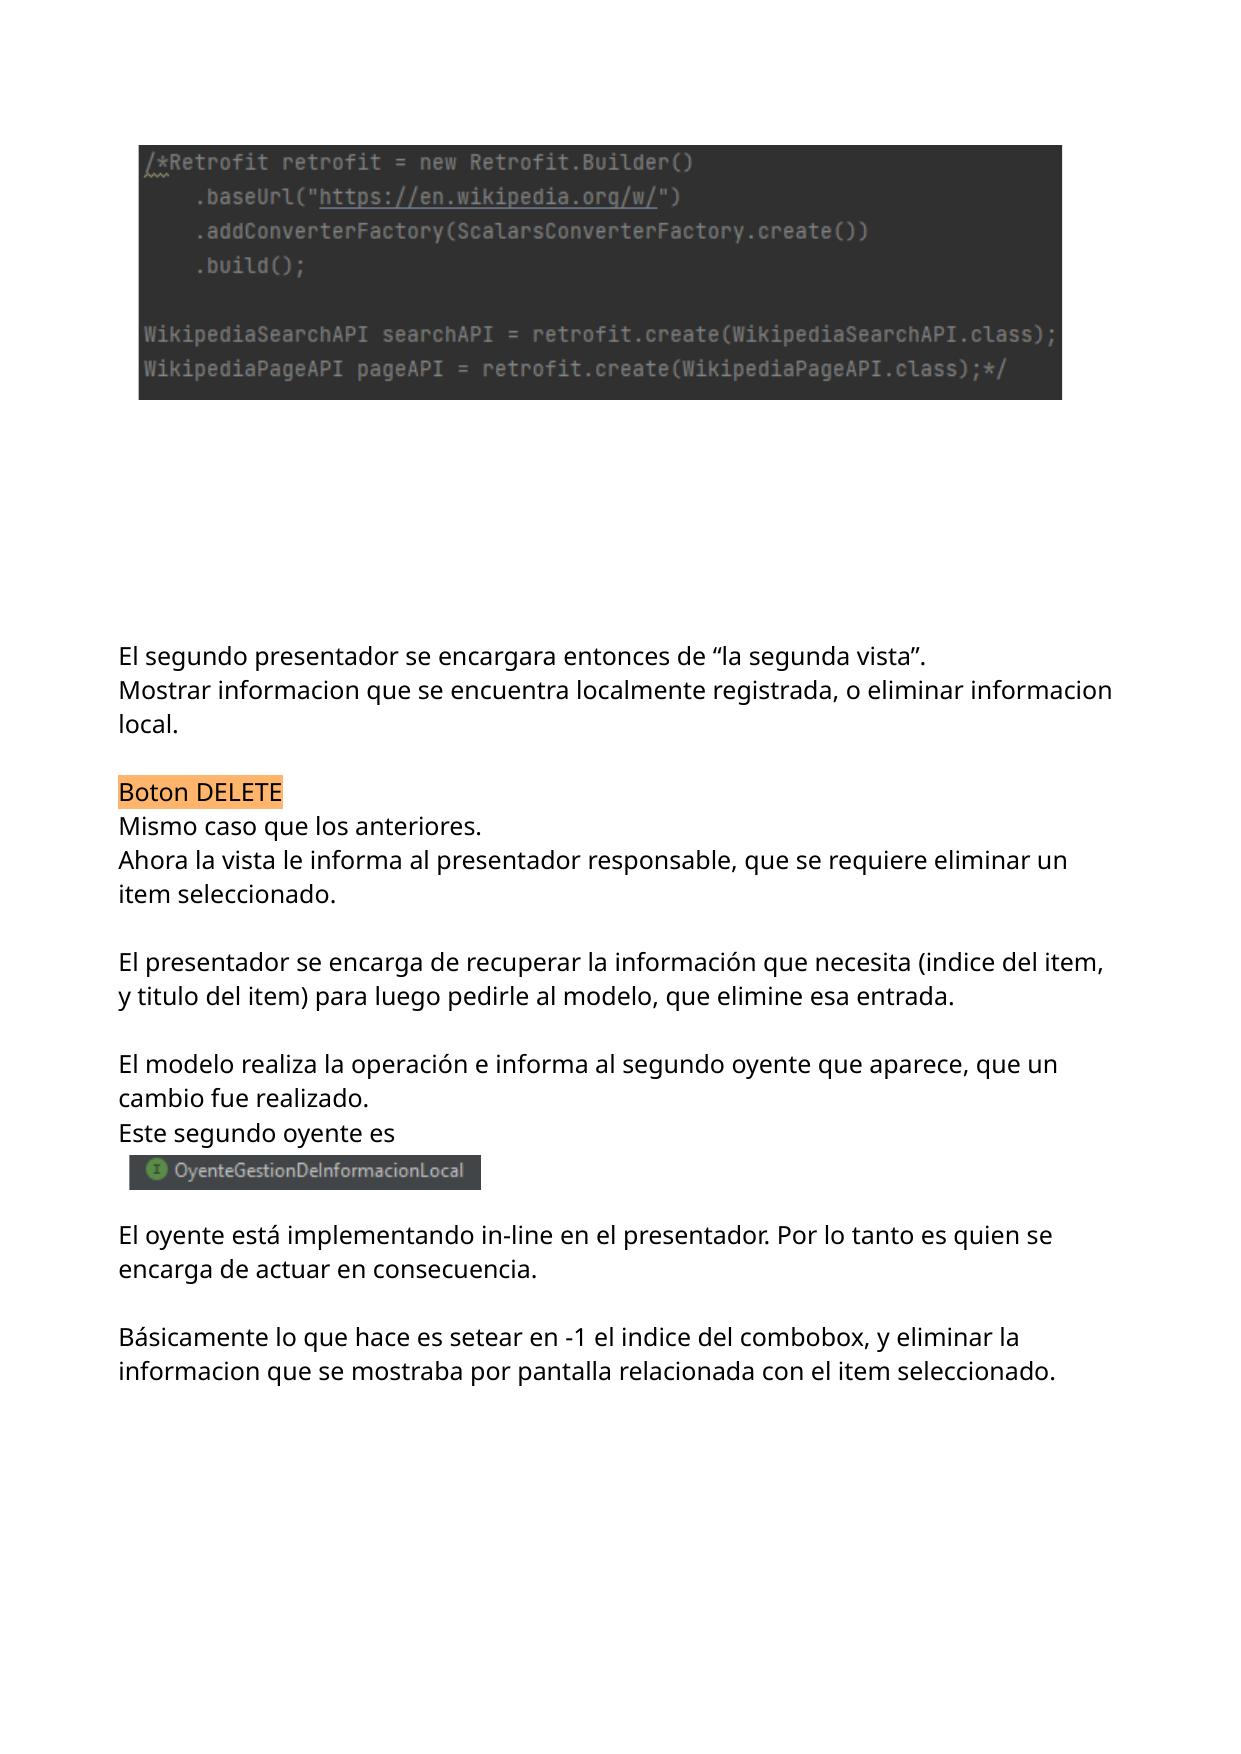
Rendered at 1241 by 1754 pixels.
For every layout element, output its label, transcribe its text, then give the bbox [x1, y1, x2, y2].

text Boton DELETE [118, 774, 1122, 809]
text El modelo realiza la operación e informa al segundo oyente que aparece, que un cambio fue realizado. [118, 1047, 1122, 1115]
text Mismo caso que los anteriores. Ahora la vista le informa al presentador responsable, que se requiere eliminar un item seleccionado. [118, 809, 1122, 911]
picture [138, 145, 1063, 400]
text El presentador se encarga de recuperar la información que necesita (indice del item, y titulo del item) para luego pedirle al modelo, que elimine esa entrada. [118, 945, 1122, 1013]
text El oyente está implementando in-line en el presentador. Por lo tanto es quien se encarga de actuar en consecuencia. Básicamente lo que hace es setear en -1 el indice del combobox, y eliminar la informacion que se mostraba por pantalla relacionada con el item seleccionado. [118, 1217, 1122, 1388]
picture [129, 1155, 481, 1190]
text Este segundo oyente es [118, 1115, 1122, 1149]
text El segundo presentador se encargara entonces de “la segunda vista”. Mostrar informacion que se encuentra localmente registrada, o eliminar informacion local. [118, 638, 1122, 741]
